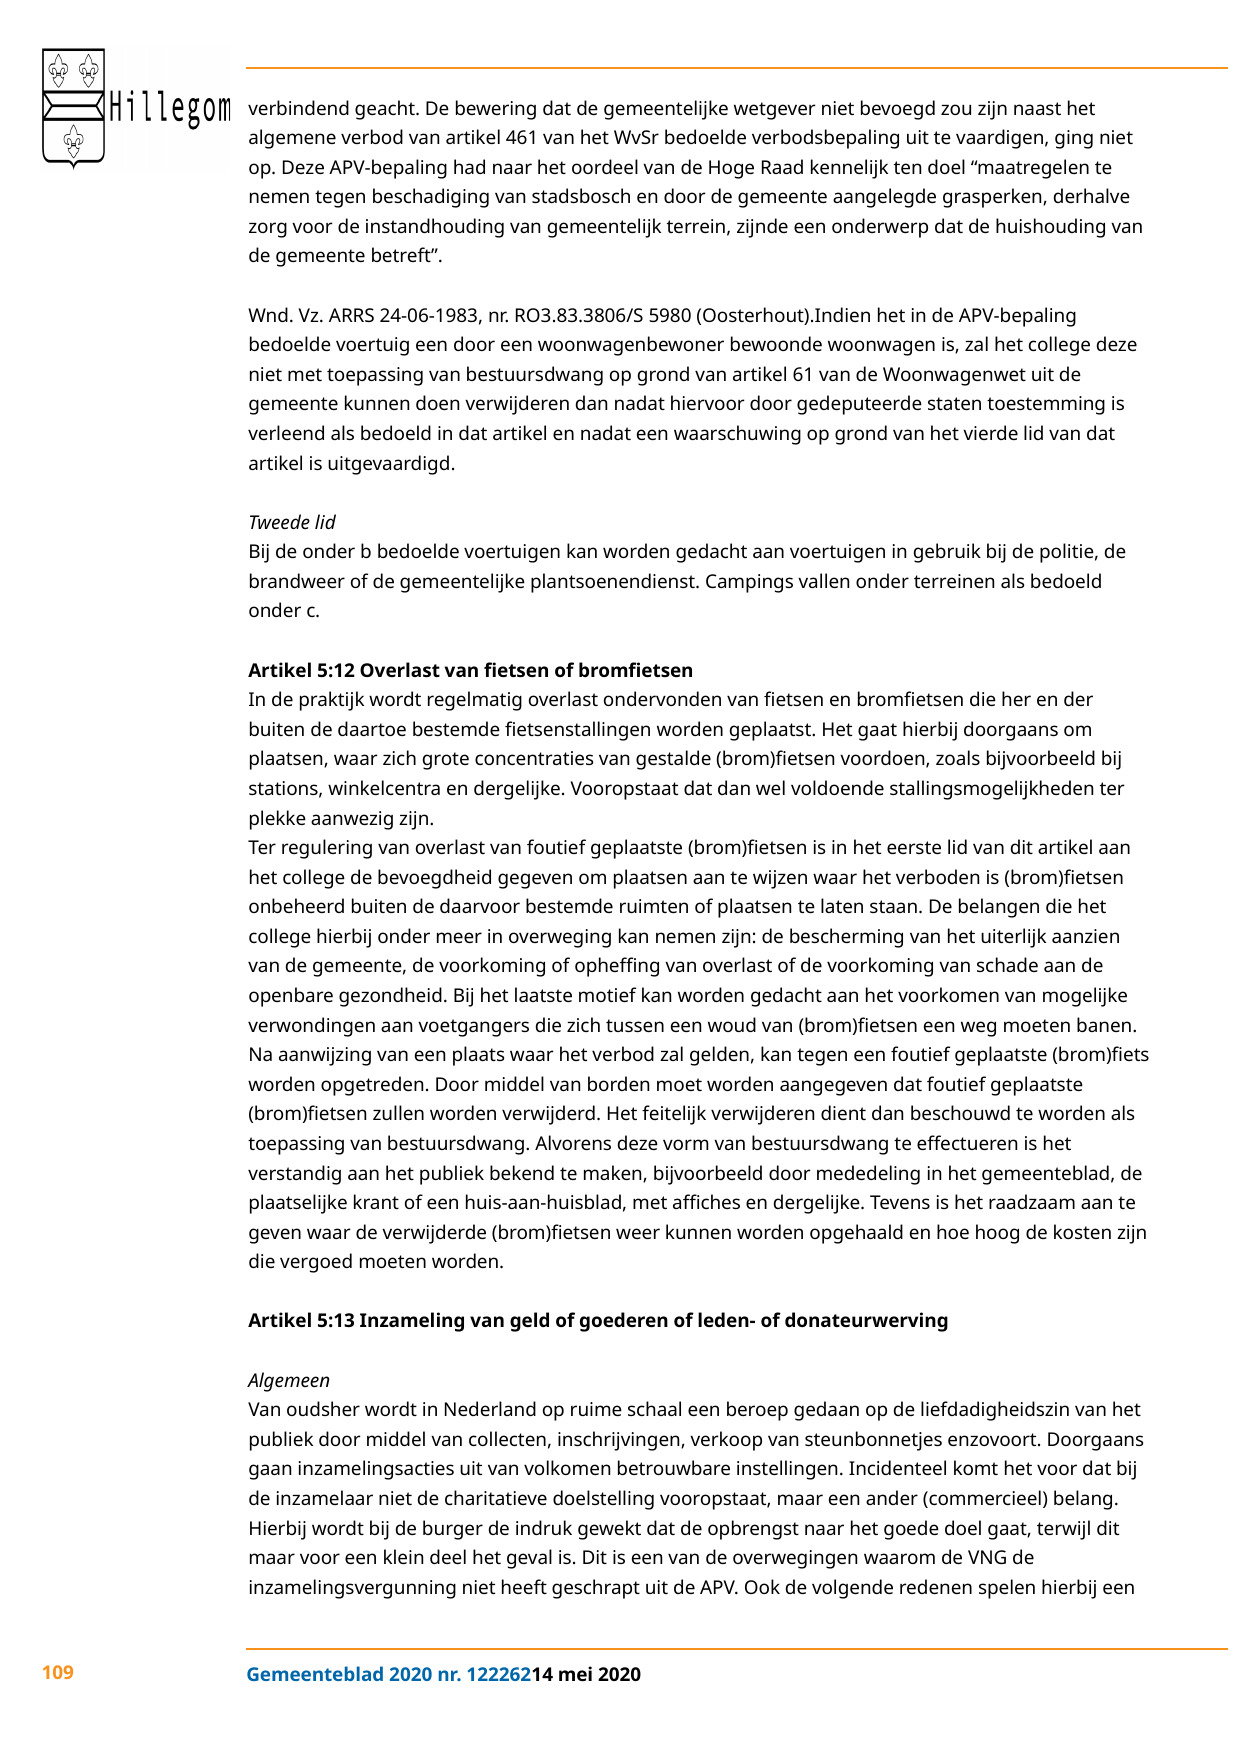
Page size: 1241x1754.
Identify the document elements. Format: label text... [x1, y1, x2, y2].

picture [41, 47, 231, 172]
text Na aanwijzing van een plaats waar het verbod zal gelden, kan tegen een foutief geplaatste (brom)fiets worden opgetreden. Door middel van borden moet worden aangegeven dat foutief geplaatste (brom)fietsen zullen worden verwijderd. Het feitelijk verwijderen dient dan beschouwd te worden als toepassing van bestuursdwang. Alvorens deze vorm van bestuursdwang te effectueren is het verstandig aan het publiek bekend te maken, bijvoorbeeld door mededeling in het gemeenteblad, de plaatselijke krant of een huis-aan-huisblad, met affiches en dergelijke. Tevens is het raadzaam aan te geven waar de verwijderde (brom)fietsen weer kunnen worden opgehaald en hoe hoog de kosten zijn die vergoed moeten worden. [248, 1041, 1152, 1274]
text verbindend geacht. De bewering dat de gemeentelijke wetgever niet bevoegd zou zijn naast het algemene verbod van artikel 461 van het WvSr bedoelde verbodsbepaling uit te vaardigen, ging niet op. Deze APV-bepaling had naar het oordeel van de Hoge Raad kennelijk ten doel “maatregelen te nemen tegen beschadiging van stadsbosch en door de gemeente aangelegde grasperken, derhalve zorg voor de instandhouding van gemeentelijk terrein, zijnde een onderwerp dat de huishouding van de gemeente betreft”. [248, 95, 1152, 268]
text Ter regulering van overlast van foutief geplaatste (brom)fietsen is in het eerste lid van dit artikel aan het college de bevoegdheid gegeven om plaatsen aan te wijzen waar het verboden is (brom)fietsen onbeheerd buiten de daarvoor bestemde ruimten of plaatsen te laten staan. De belangen die het college hierbij onder meer in overweging kan nemen zijn: de bescherming van het uiterlijk aanzien van de gemeente, de voorkoming of opheffing van overlast of de voorkoming van schade aan de openbare gezondheid. Bij het laatste motief kan worden gedacht aan het voorkomen van mogelijke verwondingen aan voetgangers die zich tussen een woud van (brom)fietsen een weg moeten banen. [248, 834, 1152, 1038]
text In de praktijk wordt regelmatig overlast ondervonden van fietsen en bromfietsen die her en der buiten de daartoe bestemde fietsenstallingen worden geplaatst. Het gaat hierbij doorgaans om plaatsen, waar zich grote concentraties van gestalde (brom)fietsen voordoen, zoals bijvoorbeeld bij stations, winkelcentra en dergelijke. Vooropstaat dat dan wel voldoende stallingsmogelijkheden ter plekke aanwezig zijn. [248, 686, 1152, 831]
text Artikel 5:12 Overlast van fietsen of bromfietsen [248, 657, 1152, 683]
text Algemeen [248, 1367, 1152, 1393]
text Bij de onder b bedoelde voertuigen kan worden gedacht aan voertuigen in gebruik bij de politie, de brandweer of de gemeentelijke plantsoenendienst. Campings vallen onder terreinen als bedoeld onder c. [248, 538, 1152, 623]
text Van oudsher wordt in Nederland op ruime schaal een beroep gedaan op de liefdadigheidszin van het publiek door middel van collecten, inschrijvingen, verkoop van steunbonnetjes enzovoort. Doorgaans gaan inzamelingsacties uit van volkomen betrouwbare instellingen. Incidenteel komt het voor dat bij de inzamelaar niet de charitatieve doelstelling vooropstaat, maar een ander (commercieel) belang. Hierbij wordt bij de burger de indruk gewekt dat de opbrengst naar het goede doel gaat, terwijl dit maar voor een klein deel het geval is. Dit is een van de overwegingen waarom de VNG de inzamelingsvergunning niet heeft geschrapt uit de APV. Ook de volgende redenen spelen hierbij een [248, 1396, 1152, 1600]
text Artikel 5:13 Inzameling van geld of goederen of leden- of donateurwerving [248, 1308, 1152, 1333]
text Tweede lid [248, 509, 1152, 535]
text Wnd. Vz. ARRS 24-06-1983, nr. RO3.83.3806/S 5980 (Oosterhout).Indien het in de APV-bepaling bedoelde voertuig een door een woonwagenbewoner bewoonde woonwagen is, zal het college deze niet met toepassing van bestuursdwang op grond van artikel 61 van de Woonwagenwet uit de gemeente kunnen doen verwijderen dan nadat hiervoor door gedeputeerde staten toestemming is verleend als bedoeld in dat artikel en nadat een waarschuwing op grond van het vierde lid van dat artikel is uitgevaardigd. [248, 302, 1152, 476]
